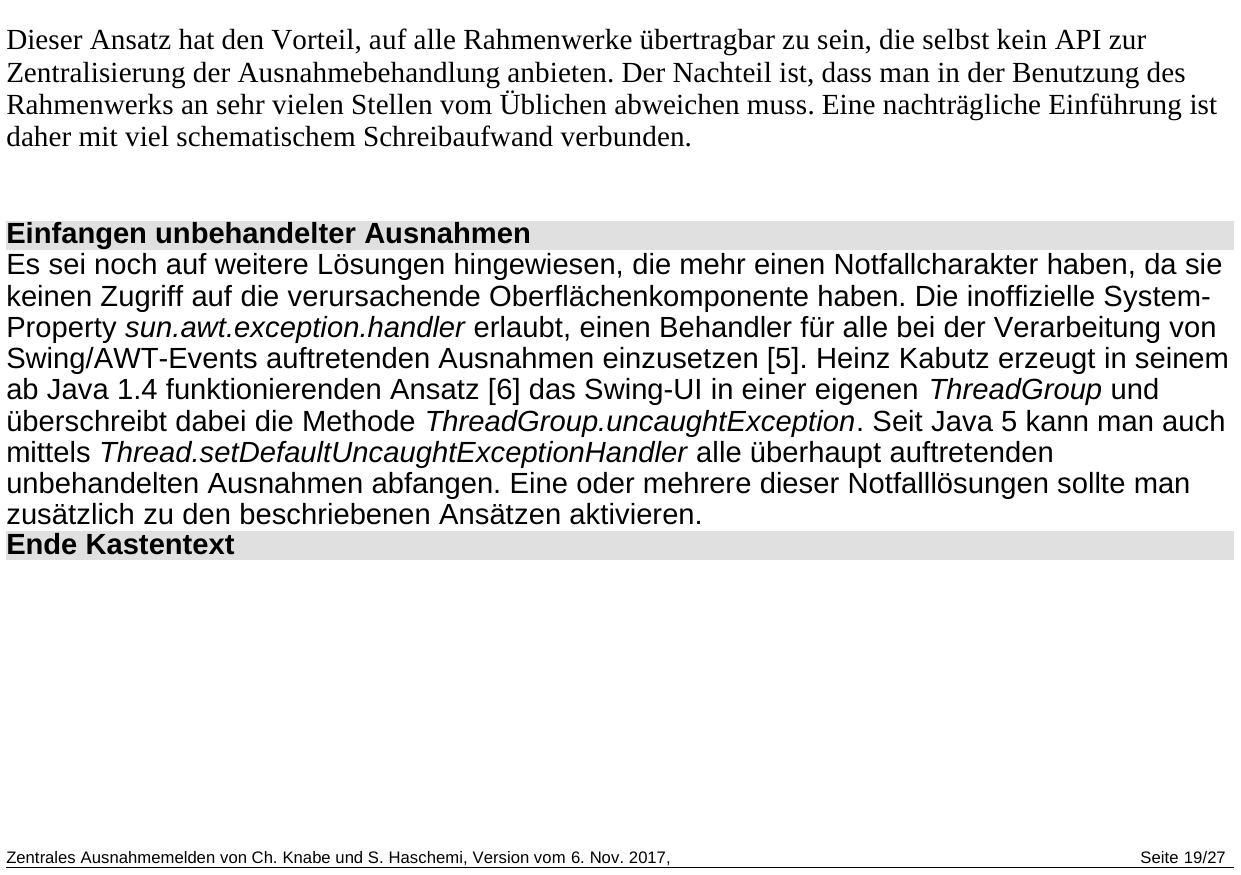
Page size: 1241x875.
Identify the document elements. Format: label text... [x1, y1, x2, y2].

text Ende Kastentext [6, 531, 1234, 560]
text Es sei noch auf weitere Lösungen hingewiesen, die mehr einen Notfallcharakter haben, da sie keinen Zugriff auf die verursachende Oberflächenkomponente haben. Die inoffizielle System-Property sun.awt.exception.handler erlaubt, einen Behandler für alle bei der Verarbeitung von Swing/AWT-Events auftretenden Ausnahmen einzusetzen [5]. Heinz Kabutz erzeugt in seinem ab Java 1.4 funktionierenden Ansatz [6] das Swing-UI in einer eigenen ThreadGroup und überschreibt dabei die Methode ThreadGroup.uncaughtException. Seit Java 5 kann man auch mittels Thread.setDefaultUncaughtExceptionHandler alle überhaupt auftretenden unbehandelten Ausnahmen abfangen. Eine oder mehrere dieser Notfalllösungen sollte man zusätzlich zu den beschriebenen Ansätzen aktivieren. [6, 250, 1234, 531]
text Einfangen unbehandelter Ausnahmen [6, 221, 1234, 250]
text Dieser Ansatz hat den Vorteil, auf alle Rahmenwerke übertragbar zu sein, die selbst kein API zur Zentralisierung der Ausnahmebehandlung anbieten. Der Nachteil ist, dass man in der Benutzung des Rahmenwerks an sehr vielen Stellen vom Üblichen abweichen muss. Eine nachträgliche Einführung ist daher mit viel schematischem Schreibaufwand verbunden. [6, 24, 1234, 153]
